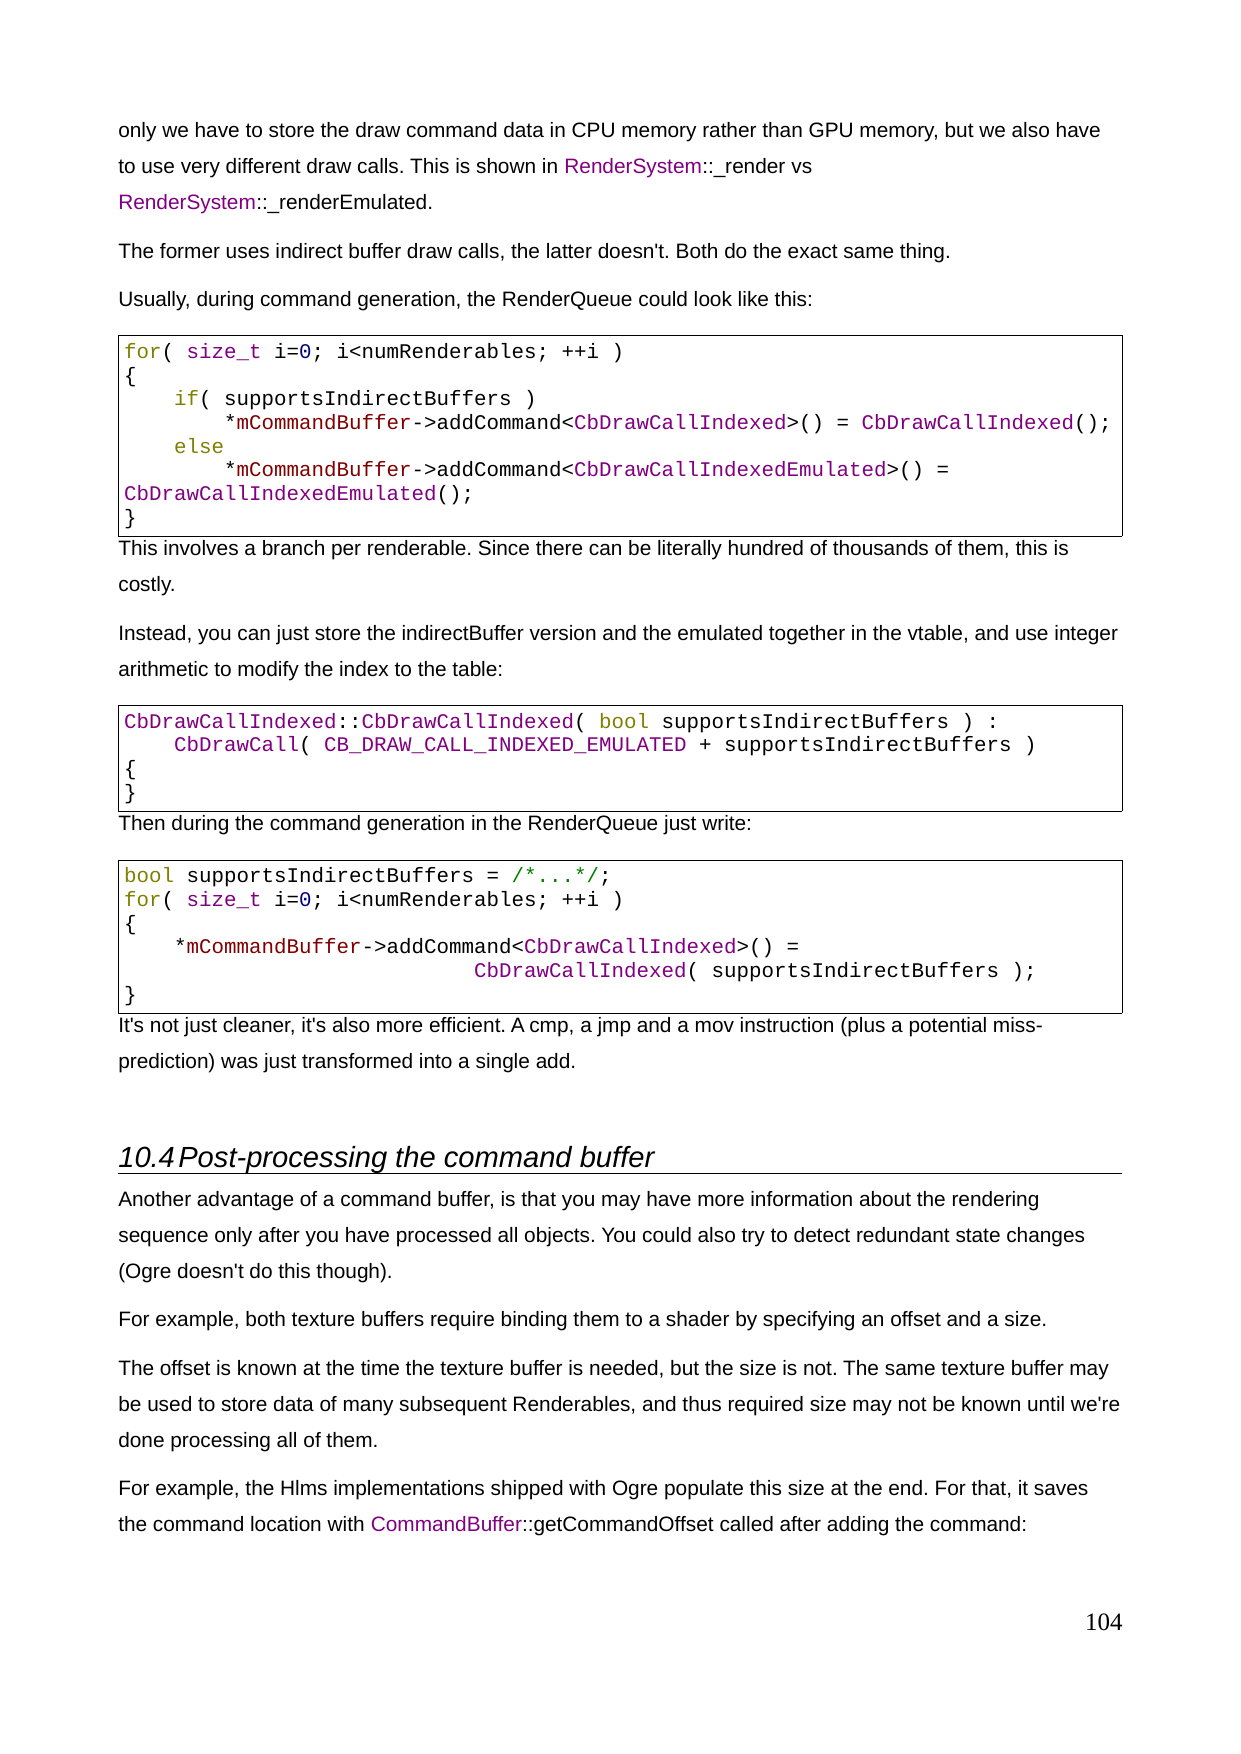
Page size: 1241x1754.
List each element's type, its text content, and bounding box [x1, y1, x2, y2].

text It's not just cleaner, it's also more efficient. A cmp, a jmp and a mov instruction (plus a potential miss-prediction) was just transformed into a single add. [118, 1014, 1122, 1073]
table_header for( size_t i=0; i<numRenderables; ++i ) { if( supportsIndirectBuffers ) *mCommandBuffer->addCommand<CbDrawCallIndexed>() = CbDrawCallIndexed(); else *mCommandBuffer->addCommand<CbDrawCallIndexedEmulated>() = CbDrawCallIndexedEmulated(); } [119, 336, 1122, 536]
text This involves a branch per renderable. Since there can be literally hundred of thousands of them, this is costly. [118, 537, 1122, 596]
text For example, the Hlms implementations shipped with Ogre populate this size at the end. For that, it saves the command location with CommandBuffer::getCommandOffset called after adding the command: [118, 1476, 1122, 1536]
table_header bool supportsIndirectBuffers = /*...*/; for( size_t i=0; i<numRenderables; ++i ) { *mCommandBuffer->addCommand<CbDrawCallIndexed>() = CbDrawCallIndexed( supportsIndirectBuffers ); } [119, 861, 1122, 1013]
text only we have to store the draw command data in CPU memory rather than GPU memory, but we also have to use very different draw calls. This is shown in RenderSystem::_render vs RenderSystem::_renderEmulated. [118, 118, 1122, 214]
text The former uses indirect buffer draw calls, the latter doesn't. Both do the exact same thing. [118, 238, 1122, 262]
text Another advantage of a command buffer, is that you may have more information about the rendering sequence only after you have processed all objects. You could also try to detect redundant state changes (Ogre doesn't do this though). [118, 1187, 1122, 1283]
text Usually, during command generation, the RenderQueue could look like this: [118, 287, 1122, 311]
text Then during the command generation in the RenderQueue just write: [118, 812, 1122, 835]
text For example, both texture buffers require binding them to a shader by specifying an offset and a size. [118, 1307, 1122, 1331]
table_header CbDrawCallIndexed::CbDrawCallIndexed( bool supportsIndirectBuffers ) : CbDrawCall( CB_DRAW_CALL_INDEXED_EMULATED + supportsIndirectBuffers ) { } [119, 706, 1122, 811]
text The offset is known at the time the texture buffer is needed, but the size is not. The same texture buffer may be used to store data of many subsequent Renderables, and thus required size may not be known until we're done processing all of them. [118, 1356, 1122, 1452]
subtitle Post-processing the command buffer [118, 1140, 1122, 1173]
text Instead, you can just store the indirectBuffer version and the emulated together in the vtable, and use integer arithmetic to modify the index to the table: [118, 621, 1122, 680]
